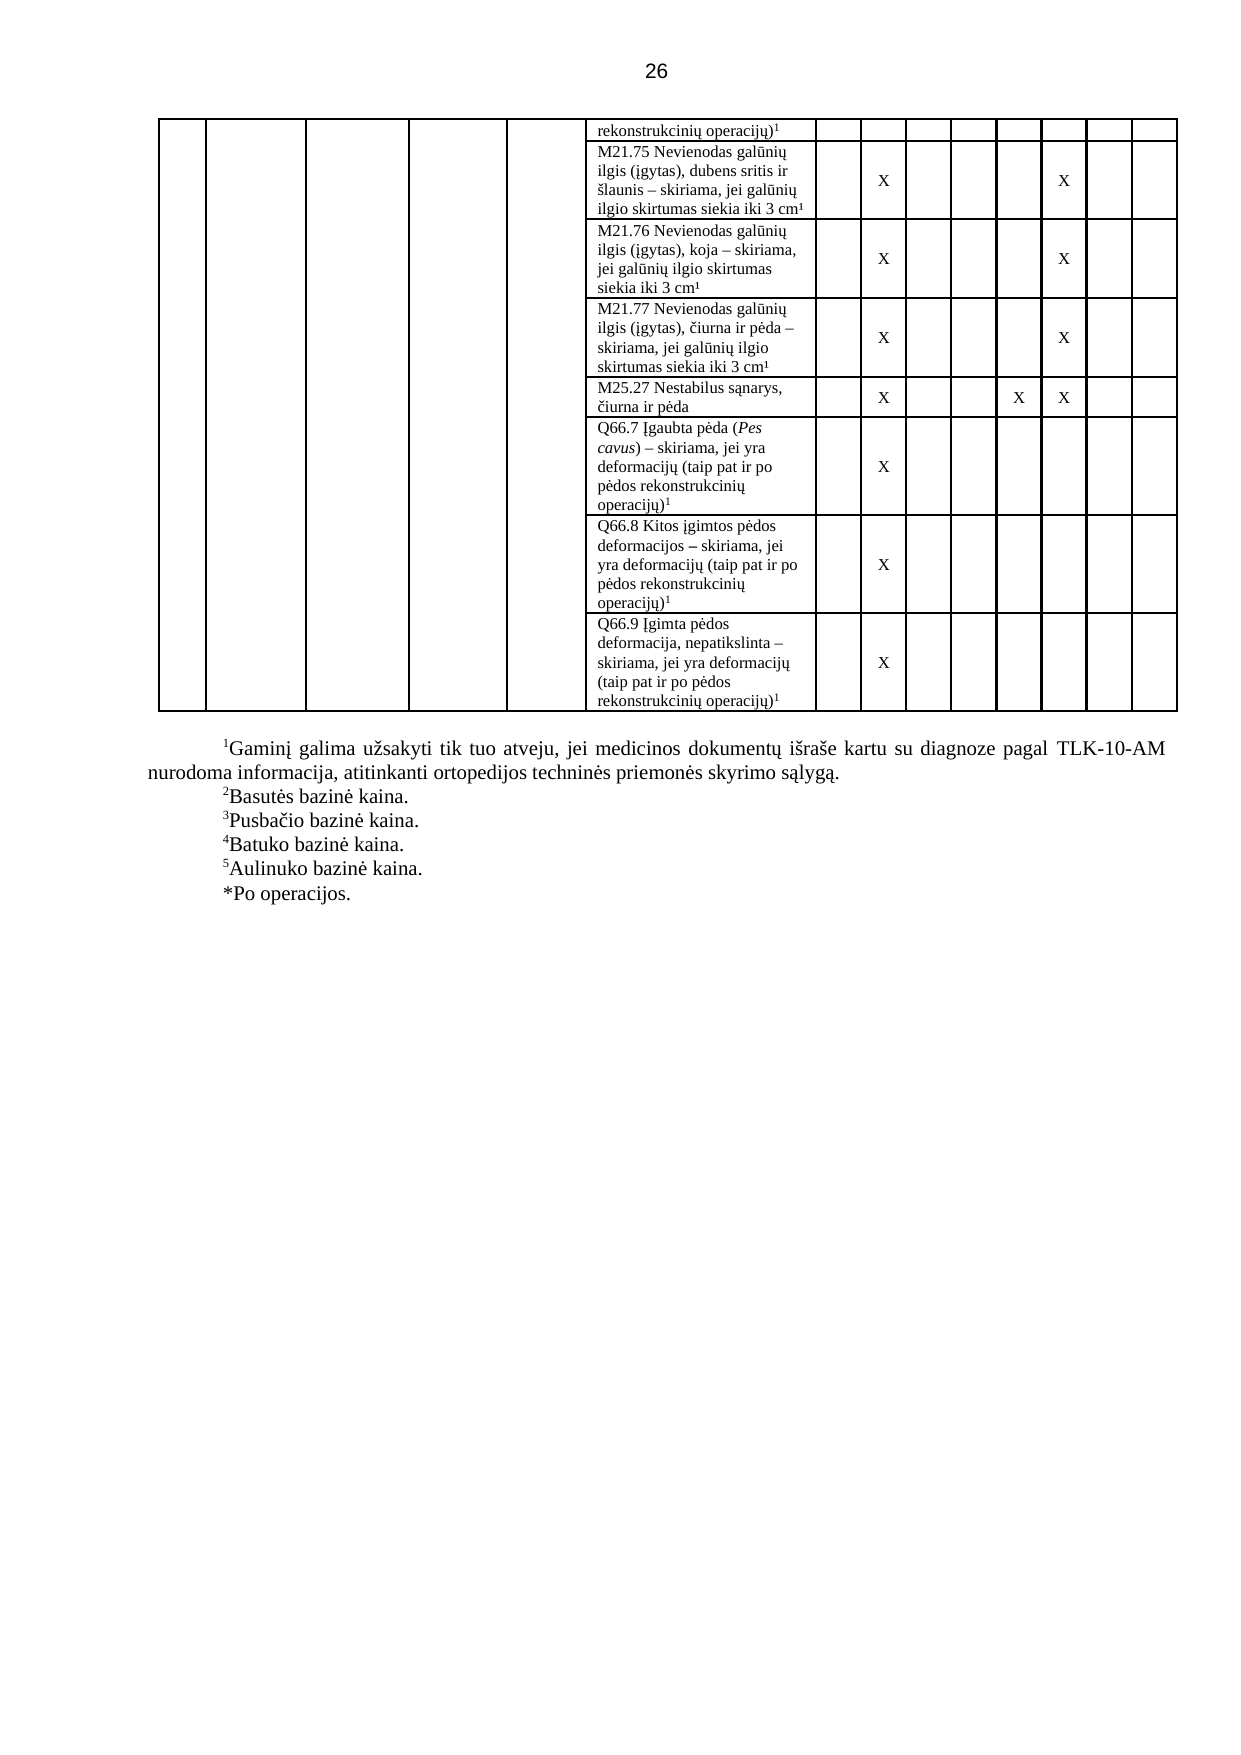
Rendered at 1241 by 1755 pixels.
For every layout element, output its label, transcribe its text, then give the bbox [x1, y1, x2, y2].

table_cell [1088, 378, 1131, 416]
table_cell [907, 299, 950, 376]
table_cell [1133, 614, 1176, 710]
table_cell [307, 120, 408, 710]
table_cell [1133, 220, 1176, 297]
table_cell Q66.9 Įgimta pėdos deformacija, nepatikslinta – skiriama, jei yra deformacijų (taip pat ir po pėdos rekonstrukcinių operacijų)1 [587, 614, 815, 710]
table_cell [1088, 418, 1131, 514]
text 1Gaminį galima užsakyti tik tuo atveju, jei medicinos dokumentų išraše kartu su diagnoze pagal TLK-10-AM nurodoma informacija, atitinkanti ortopedijos techninės priemonės skyrimo sąlygą. [148, 736, 1165, 784]
table_cell X [862, 418, 905, 514]
table_cell [1088, 120, 1131, 139]
table_cell [952, 516, 995, 612]
table_cell X [1043, 220, 1085, 297]
table_cell [1043, 614, 1085, 710]
table_cell [907, 516, 950, 612]
table_cell M21.75 Nevienodas galūnių ilgis (įgytas), dubens sritis ir šlaunis – skiriama, jei galūnių ilgio skirtumas siekia iki 3 cm¹ [587, 142, 815, 218]
text *Po operacijos. [148, 880, 1165, 904]
table_cell [817, 299, 860, 376]
table_cell [907, 378, 950, 416]
text 2Basutės bazinė kaina. [148, 784, 1165, 808]
text 5Aulinuko bazinė kaina. [148, 856, 1165, 880]
table_cell [862, 120, 905, 139]
table_cell [1133, 378, 1176, 416]
table_cell X [862, 220, 905, 297]
table_cell [998, 516, 1040, 612]
table_cell [817, 142, 860, 218]
table_cell X [862, 299, 905, 376]
table_cell Q66.7 Įgaubta pėda (Pes cavus) – skiriama, jei yra deformacijų (taip pat ir po pėdos rekonstrukcinių operacijų)1 [587, 418, 815, 514]
table_cell [998, 220, 1040, 297]
table_cell X [1043, 299, 1085, 376]
table_cell [952, 378, 995, 416]
table_cell X [862, 142, 905, 218]
table_cell [817, 418, 860, 514]
table_cell [508, 120, 585, 710]
table_cell [1043, 120, 1085, 139]
table_cell [952, 299, 995, 376]
table_cell X [998, 378, 1040, 416]
table_cell [160, 120, 205, 710]
table_cell M25.27 Nestabilus sąnarys, čiurna ir pėda [587, 378, 815, 416]
text 4Batuko bazinė kaina. [148, 832, 1165, 856]
table_cell [1133, 142, 1176, 218]
table_cell X [1043, 378, 1085, 416]
table_cell [952, 614, 995, 710]
table_cell X [862, 614, 905, 710]
table_cell [907, 614, 950, 710]
table_cell [1088, 299, 1131, 376]
table_cell [907, 220, 950, 297]
table_cell [817, 220, 860, 297]
table_cell M21.77 Nevienodas galūnių ilgis (įgytas), čiurna ir pėda – skiriama, jei galūnių ilgio skirtumas siekia iki 3 cm¹ [587, 299, 815, 376]
table_cell [1133, 516, 1176, 612]
table_cell M21.76 Nevienodas galūnių ilgis (įgytas), koja – skiriama, jei galūnių ilgio skirtumas siekia iki 3 cm¹ [587, 220, 815, 297]
table_cell [817, 516, 860, 612]
table_cell [907, 120, 950, 139]
table_cell [952, 120, 995, 139]
table_cell [907, 142, 950, 218]
table_cell [817, 120, 860, 139]
table_cell X [862, 516, 905, 612]
table_cell [998, 142, 1040, 218]
table_cell [1043, 516, 1085, 612]
text 3Pusbačio bazinė kaina. [148, 808, 1165, 832]
table_cell [952, 142, 995, 218]
table_cell [1088, 142, 1131, 218]
table_cell [1088, 614, 1131, 710]
table_cell [952, 418, 995, 514]
table_cell [1133, 299, 1176, 376]
table_cell rekonstrukcinių operacijų)1 [587, 120, 815, 139]
table_cell [817, 614, 860, 710]
table_cell [1043, 418, 1085, 514]
table_cell [998, 120, 1040, 139]
table_cell [1088, 516, 1131, 612]
table_cell [1133, 120, 1176, 139]
table_cell Q66.8 Kitos įgimtos pėdos deformacijos – skiriama, jei yra deformacijų (taip pat ir po pėdos rekonstrukcinių operacijų)1 [587, 516, 815, 612]
table_cell [998, 614, 1040, 710]
table_cell [998, 299, 1040, 376]
table_cell [1088, 220, 1131, 297]
table_cell [998, 418, 1040, 514]
table_cell [952, 220, 995, 297]
table_cell [207, 120, 305, 710]
table_cell X [1043, 142, 1085, 218]
table_cell [817, 378, 860, 416]
table_cell [1133, 418, 1176, 514]
table_cell [907, 418, 950, 514]
table_cell [410, 120, 506, 710]
table_cell X [862, 378, 905, 416]
